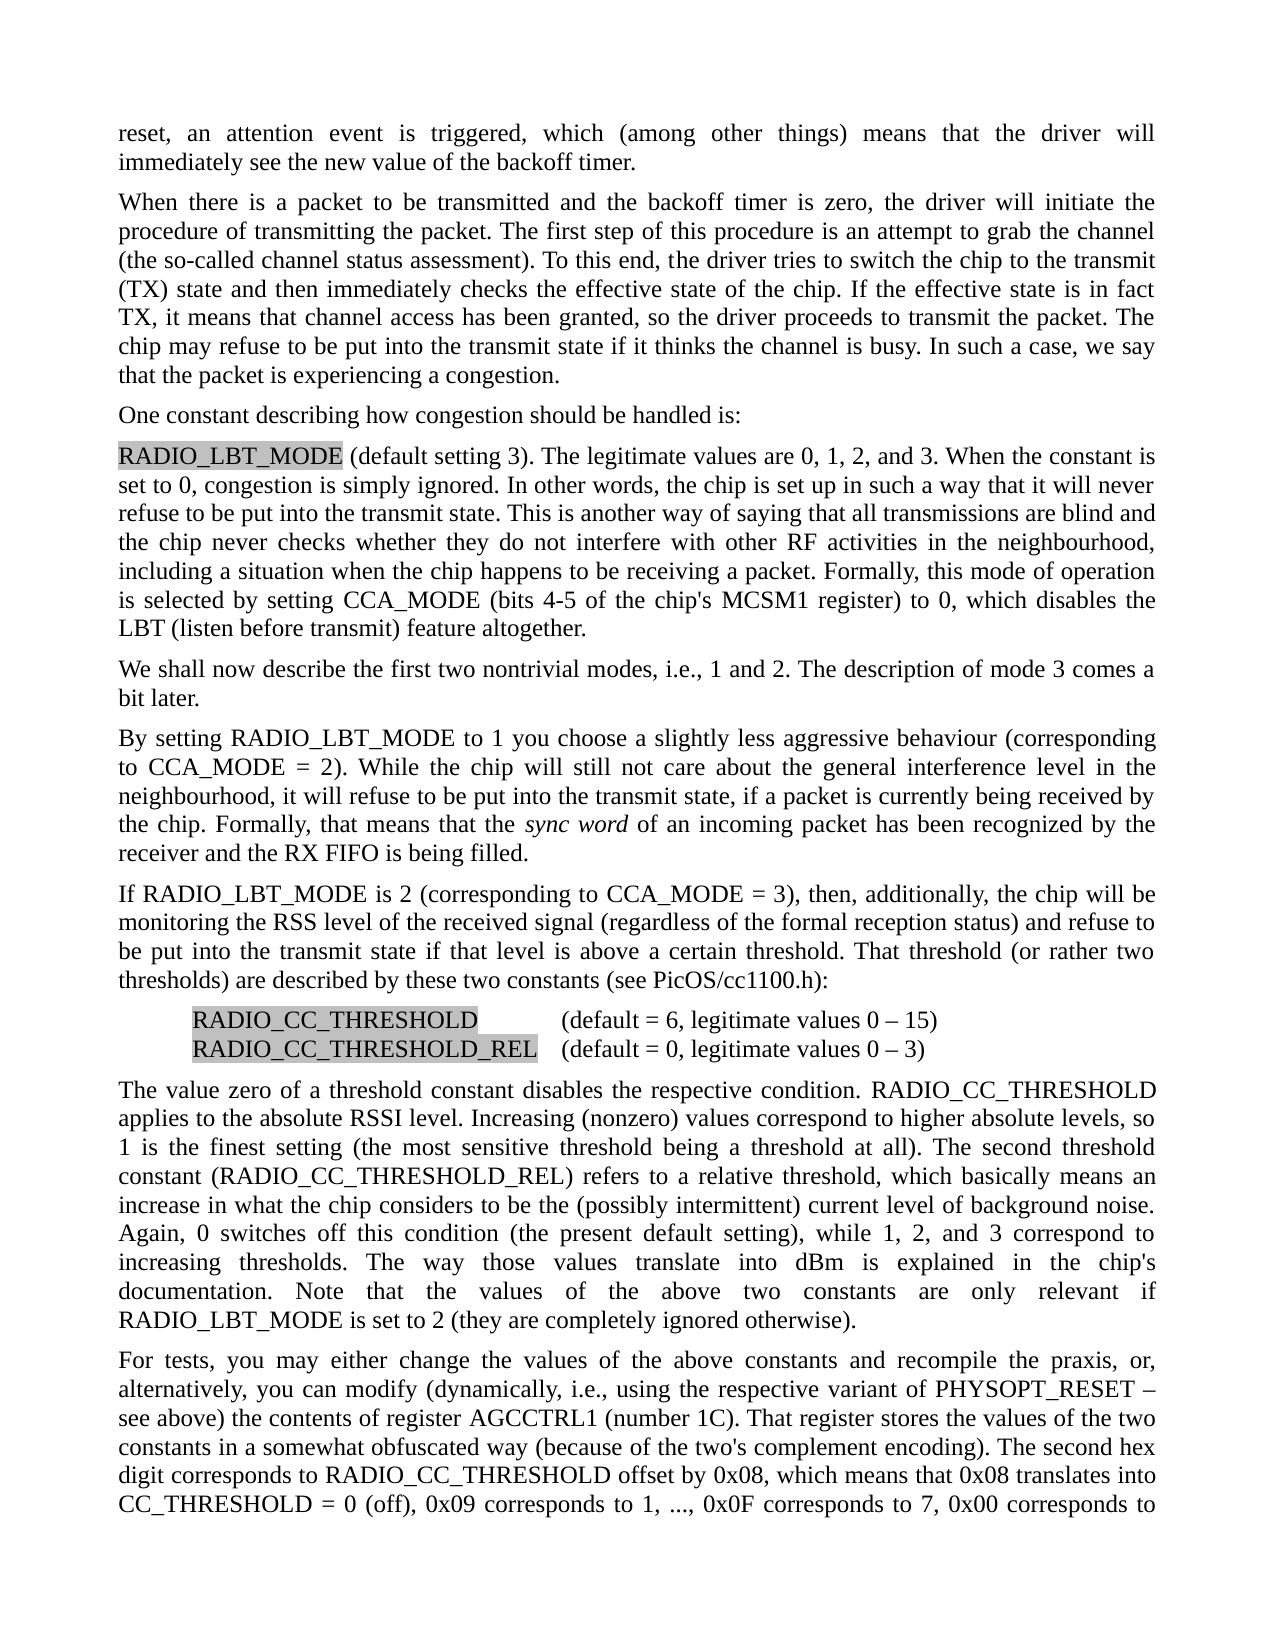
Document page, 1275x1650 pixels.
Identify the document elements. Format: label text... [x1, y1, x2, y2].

text reset, an attention event is triggered, which (among other things) means that the driver will immediately see the new value of the backoff timer. [118, 118, 1157, 176]
text One constant describing how congestion should be handled is: [118, 400, 1157, 429]
text We shall now describe the first two nontrivial modes, i.e., 1 and 2. The description of mode 3 comes a bit later. [118, 654, 1157, 711]
text RADIO_CC_THRESHOLD_REL (default = 0, legitimate values 0 – 3) [118, 1034, 1157, 1063]
text By setting RADIO_LBT_MODE to 1 you choose a slightly less aggressive behaviour (corresponding to CCA_MODE = 2). While the chip will still not care about the general interference level in the neighbourhood, it will refuse to be put into the transmit state, if a packet is currently being received by the chip. Formally, that means that the sync word of an incoming packet has been recognized by the receiver and the RX FIFO is being filled. [118, 723, 1157, 867]
text For tests, you may either change the values of the above constants and recompile the praxis, or, alternatively, you can modify (dynamically, i.e., using the respective variant of PHYSOPT_RESET – see above) the contents of register AGCCTRL1 (number 1C). That register stores the values of the two constants in a somewhat obfuscated way (because of the two's complement encoding). The second hex digit corresponds to RADIO_CC_THRESHOLD offset by 0x08, which means that 0x08 translates into CC_THRESHOLD = 0 (off), 0x09 corresponds to 1, ..., 0x0F corresponds to 7, 0x00 corresponds to [118, 1345, 1157, 1518]
text When there is a packet to be transmitted and the backoff timer is zero, the driver will initiate the procedure of transmitting the packet. The first step of this procedure is an attempt to grab the channel (the so-called channel status assessment). To this end, the driver tries to switch the chip to the transmit (TX) state and then immediately checks the effective state of the chip. If the effective state is in fact TX, it means that channel access has been granted, so the driver proceeds to transmit the packet. The chip may refuse to be put into the transmit state if it thinks the channel is busy. In such a case, we say that the packet is experiencing a congestion. [118, 187, 1157, 389]
text If RADIO_LBT_MODE is 2 (corresponding to CCA_MODE = 3), then, additionally, the chip will be monitoring the RSS level of the received signal (regardless of the formal reception status) and refuse to be put into the transmit state if that level is above a certain threshold. That threshold (or rather two thresholds) are described by these two constants (see PicOS/cc1100.h): [118, 879, 1157, 994]
text RADIO_CC_THRESHOLD (default = 6, legitimate values 0 – 15) [118, 1006, 1157, 1034]
text The value zero of a threshold constant disables the respective condition. RADIO_CC_THRESHOLD applies to the absolute RSSI level. Increasing (nonzero) values correspond to higher absolute levels, so 1 is the finest setting (the most sensitive threshold being a threshold at all). The second threshold constant (RADIO_CC_THRESHOLD_REL) refers to a relative threshold, which basically means an increase in what the chip considers to be the (possibly intermittent) current level of background noise. Again, 0 switches off this condition (the present default setting), while 1, 2, and 3 correspond to increasing thresholds. The way those values translate into dBm is explained in the chip's documentation. Note that the values of the above two constants are only relevant if RADIO_LBT_MODE is set to 2 (they are completely ignored otherwise). [118, 1075, 1157, 1333]
text RADIO_LBT_MODE (default setting 3). The legitimate values are 0, 1, 2, and 3. When the constant is set to 0, congestion is simply ignored. In other words, the chip is set up in such a way that it will never refuse to be put into the transmit state. This is another way of saying that all transmissions are blind and the chip never checks whether they do not interfere with other RF activities in the neighbourhood, including a situation when the chip happens to be receiving a packet. Formally, this mode of operation is selected by setting CCA_MODE (bits 4-5 of the chip's MCSM1 register) to 0, which disables the LBT (listen before transmit) feature altogether. [118, 441, 1157, 642]
